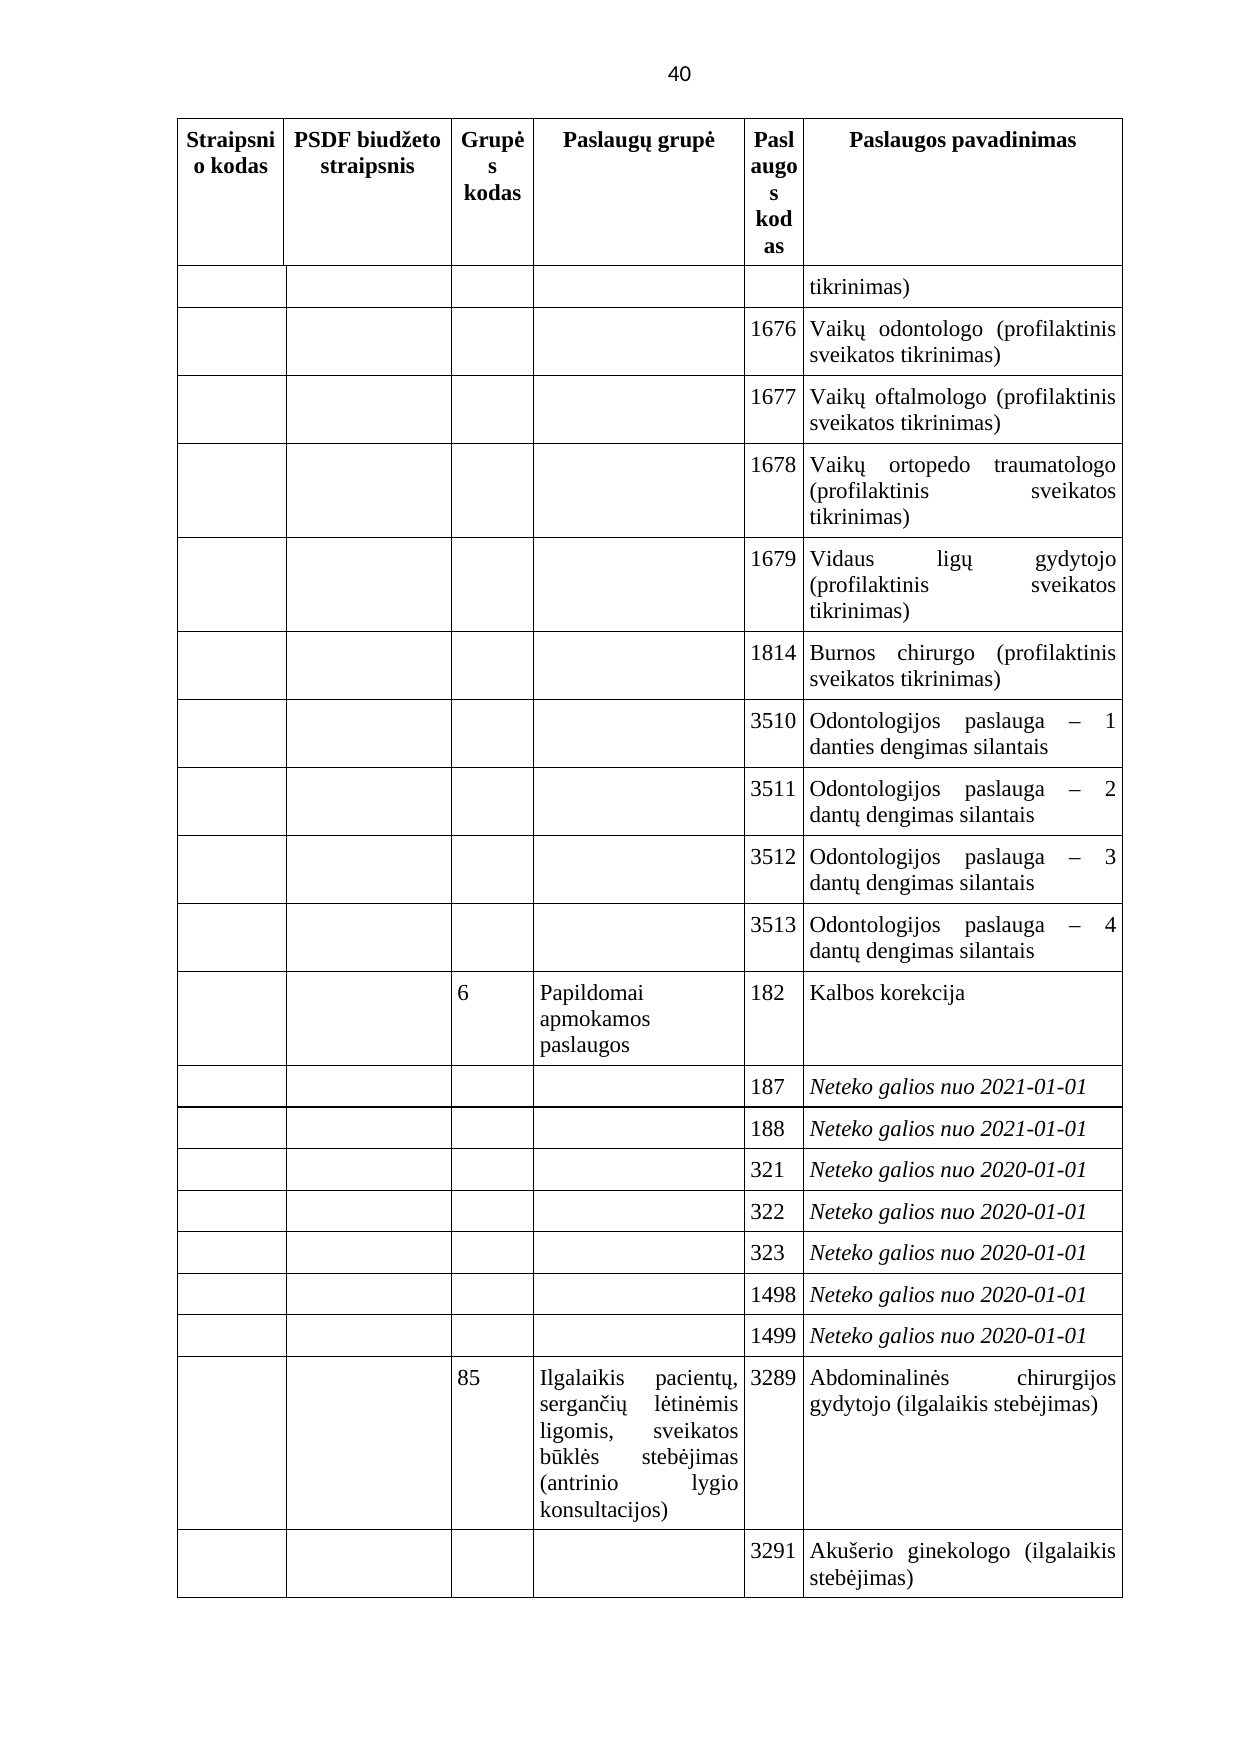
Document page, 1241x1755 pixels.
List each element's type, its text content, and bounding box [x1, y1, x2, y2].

table_cell [534, 632, 744, 699]
table_cell [287, 1274, 451, 1314]
table_cell [534, 1066, 744, 1106]
table_cell [287, 1066, 451, 1106]
table_cell [178, 1274, 286, 1314]
table_cell 6 [452, 972, 533, 1065]
table_cell [178, 700, 286, 767]
table_cell 182 [745, 972, 803, 1065]
table_cell 323 [745, 1232, 803, 1273]
table_cell [534, 376, 744, 442]
table_cell Neteko galios nuo 2020-01-01 [804, 1232, 1122, 1273]
table_cell [534, 1315, 744, 1356]
table_cell 1679 [745, 538, 803, 631]
table_cell [178, 308, 286, 374]
table_cell [534, 768, 744, 835]
table_cell [534, 1274, 744, 1314]
table_cell [287, 538, 451, 631]
table_cell [534, 538, 744, 631]
table_cell [452, 904, 533, 971]
table_cell Vidaus ligų gydytojo (profilaktinis sveikatos tikrinimas) [804, 538, 1122, 631]
table_cell 3289 [745, 1357, 803, 1529]
table_cell [452, 1191, 533, 1231]
table_cell [178, 836, 286, 903]
table_cell [287, 308, 451, 374]
table_cell [534, 308, 744, 374]
table_cell 3511 [745, 768, 803, 835]
table_cell 1677 [745, 376, 803, 442]
table_cell Vaikų ortopedo traumatologo (profilaktinis sveikatos tikrinimas) [804, 444, 1122, 537]
table_cell [534, 1530, 744, 1597]
table_cell [178, 1191, 286, 1231]
table_cell [534, 1108, 744, 1148]
table_cell [178, 1315, 286, 1356]
table_cell [452, 266, 533, 307]
table_cell [287, 1108, 451, 1148]
table_cell Abdominalinės chirurgijos gydytojo (ilgalaikis stebėjimas) [804, 1357, 1122, 1529]
table_cell [178, 266, 286, 307]
table_cell [534, 1191, 744, 1231]
table_cell [178, 1108, 286, 1148]
table_cell [534, 266, 744, 307]
table_cell Neteko galios nuo 2020-01-01 [804, 1149, 1122, 1189]
table_cell [178, 538, 286, 631]
table_cell [534, 444, 744, 537]
table_cell 322 [745, 1191, 803, 1231]
table_header Paslaugos pavadinimas [804, 119, 1122, 265]
table_cell 3513 [745, 904, 803, 971]
table_cell [178, 1530, 286, 1597]
table_cell [452, 538, 533, 631]
table_cell 1498 [745, 1274, 803, 1314]
table_cell Odontologijos paslauga – 4 dantų dengimas silantais [804, 904, 1122, 971]
table_cell [534, 1232, 744, 1273]
table_cell Neteko galios nuo 2021-01-01 [804, 1066, 1122, 1106]
table_cell 1499 [745, 1315, 803, 1356]
table_cell [287, 1357, 451, 1529]
table_cell [452, 444, 533, 537]
table_cell [178, 1357, 286, 1529]
table_cell [287, 768, 451, 835]
table_cell [745, 266, 803, 307]
table_cell [452, 700, 533, 767]
table_cell [287, 1191, 451, 1231]
table_cell [178, 972, 286, 1065]
table_cell [452, 1149, 533, 1189]
table_cell [287, 1232, 451, 1273]
table_cell Papildomai apmokamos paslaugos [534, 972, 744, 1065]
table_cell [287, 836, 451, 903]
table_cell [534, 904, 744, 971]
table_cell Kalbos korekcija [804, 972, 1122, 1065]
table_cell [534, 1149, 744, 1189]
table_cell [287, 700, 451, 767]
table_cell 1678 [745, 444, 803, 537]
table_cell [178, 1149, 286, 1189]
table_cell [452, 376, 533, 442]
table_cell tikrinimas) [804, 266, 1122, 307]
table_cell [287, 1149, 451, 1189]
table_cell [534, 700, 744, 767]
table_cell Neteko galios nuo 2020-01-01 [804, 1191, 1122, 1231]
table_cell 321 [745, 1149, 803, 1189]
table_cell [287, 1530, 451, 1597]
table_header Straipsnio kodas [178, 119, 283, 265]
table_cell Ilgalaikis pacientų, sergančių lėtinėmis ligomis, sveikatos būklės stebėjimas (antrinio lygio konsultacijos) [534, 1357, 744, 1529]
table_cell 187 [745, 1066, 803, 1106]
table_cell Odontologijos paslauga – 2 dantų dengimas silantais [804, 768, 1122, 835]
table_cell Neteko galios nuo 2021-01-01 [804, 1108, 1122, 1148]
table_cell [452, 1108, 533, 1148]
table_cell Vaikų odontologo (profilaktinis sveikatos tikrinimas) [804, 308, 1122, 374]
table_cell 1676 [745, 308, 803, 374]
table_cell [178, 1232, 286, 1273]
table_cell 1814 [745, 632, 803, 699]
table_cell 3291 [745, 1530, 803, 1597]
table_cell [452, 768, 533, 835]
table_cell [287, 632, 451, 699]
table_cell 85 [452, 1357, 533, 1529]
table_cell [452, 1066, 533, 1106]
table_cell 3510 [745, 700, 803, 767]
table_header Paslaugos kodas [745, 119, 803, 265]
table_cell [178, 376, 286, 442]
table_cell [287, 376, 451, 442]
table_cell Odontologijos paslauga – 3 dantų dengimas silantais [804, 836, 1122, 903]
table_cell Neteko galios nuo 2020-01-01 [804, 1315, 1122, 1356]
table_cell [178, 904, 286, 971]
table_cell Burnos chirurgo (profilaktinis sveikatos tikrinimas) [804, 632, 1122, 699]
table_cell [452, 632, 533, 699]
table_cell [287, 904, 451, 971]
table_cell 188 [745, 1108, 803, 1148]
table_header Paslaugų grupė [534, 119, 744, 265]
table_cell 3512 [745, 836, 803, 903]
table_cell [287, 266, 451, 307]
table_cell [287, 1315, 451, 1356]
table_cell [178, 1066, 286, 1106]
table_header Grupės kodas [452, 119, 533, 265]
table_cell [178, 632, 286, 699]
table_cell [452, 308, 533, 374]
table_cell Neteko galios nuo 2020-01-01 [804, 1274, 1122, 1314]
table_cell [534, 836, 744, 903]
table_cell [287, 444, 451, 537]
table_cell Akušerio ginekologo (ilgalaikis stebėjimas) [804, 1530, 1122, 1597]
table_cell [178, 768, 286, 835]
table_cell [452, 836, 533, 903]
table_cell [178, 444, 286, 537]
table_cell Odontologijos paslauga – 1 danties dengimas silantais [804, 700, 1122, 767]
table_cell [452, 1530, 533, 1597]
table_cell [287, 972, 451, 1065]
table_cell Vaikų oftalmologo (profilaktinis sveikatos tikrinimas) [804, 376, 1122, 442]
table_header PSDF biudžeto straipsnis [284, 119, 451, 265]
table_cell [452, 1232, 533, 1273]
table_cell [452, 1315, 533, 1356]
table_cell [452, 1274, 533, 1314]
